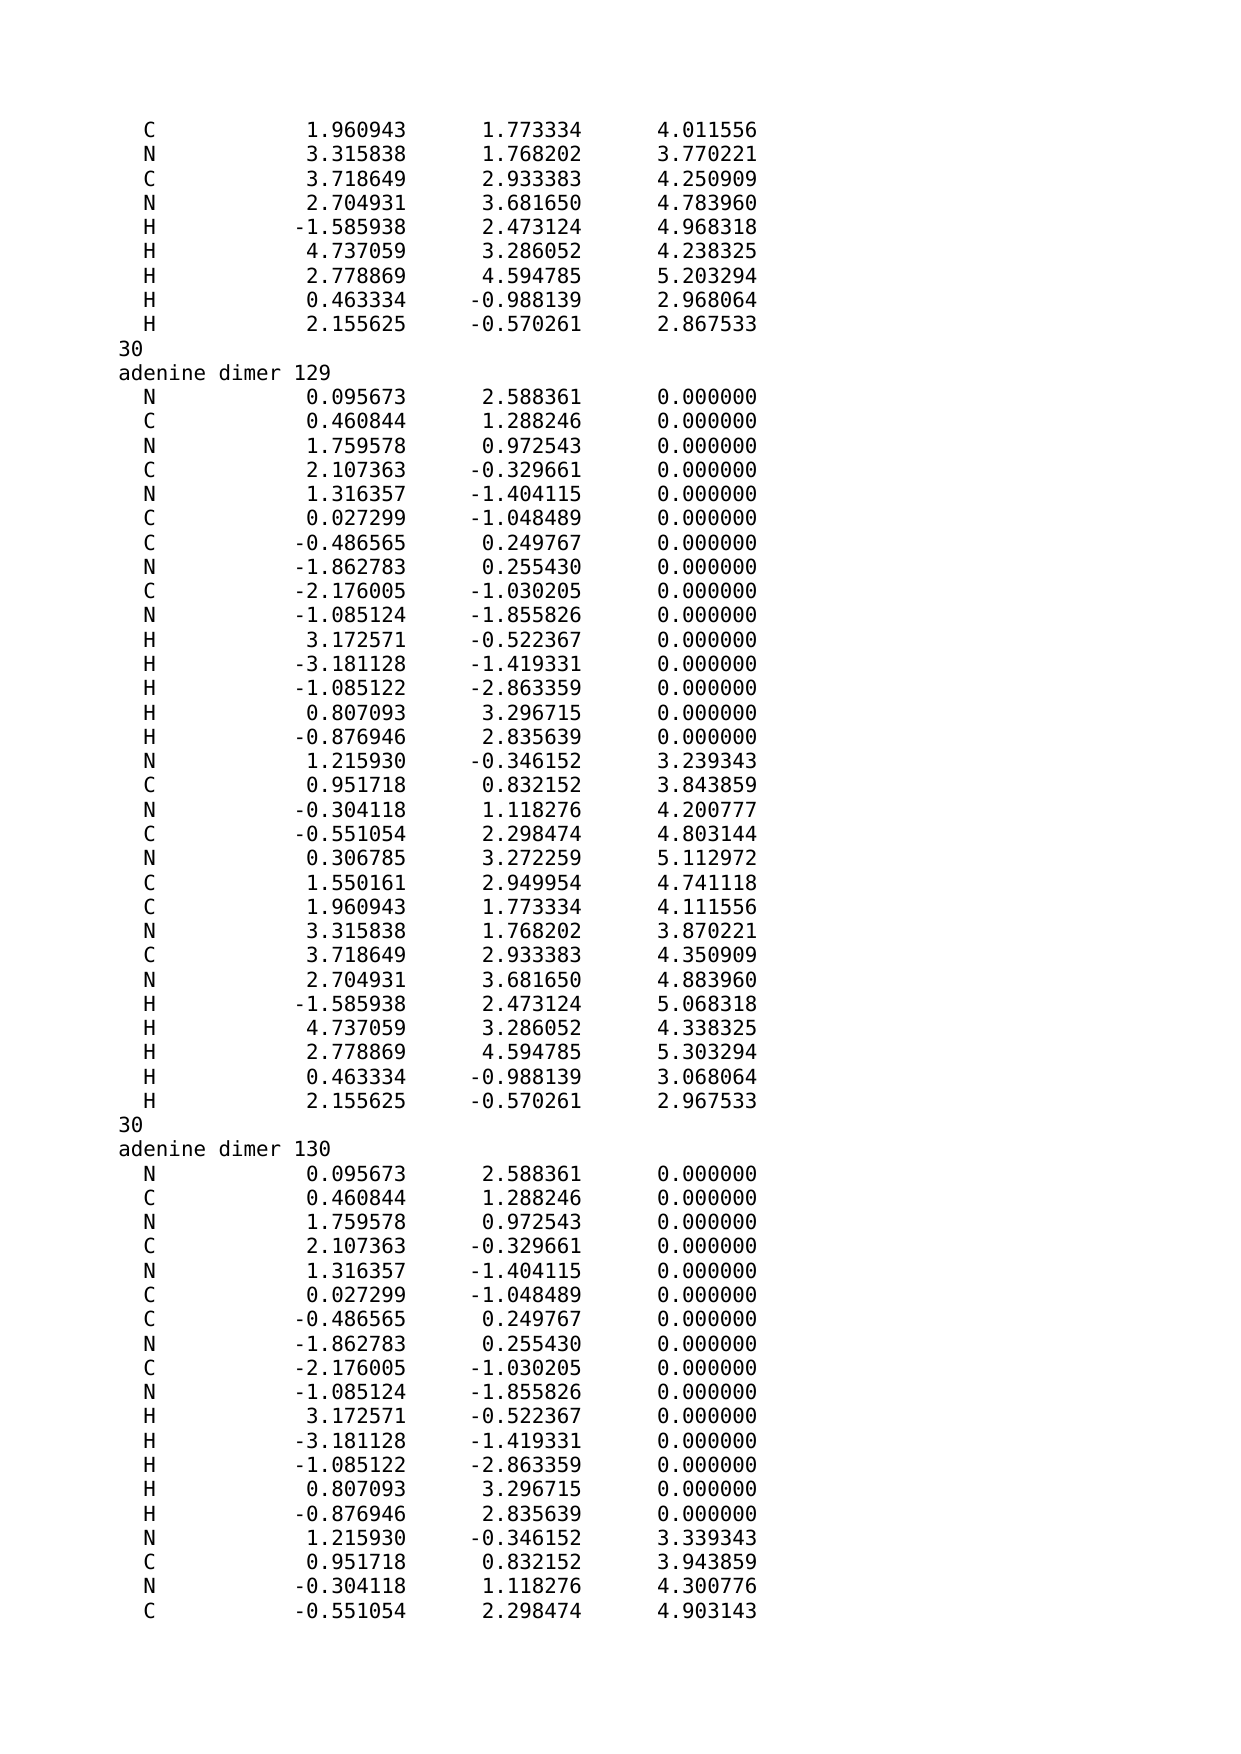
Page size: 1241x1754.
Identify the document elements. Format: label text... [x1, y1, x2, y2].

text C 0.460844 1.288246 0.000000 [118, 409, 1122, 434]
text N -1.862783 0.255430 0.000000 [118, 1332, 1122, 1356]
text H -1.085122 -2.863359 0.000000 [118, 1453, 1122, 1477]
text C 1.960943 1.773334 4.011556 [118, 118, 1122, 142]
text H 3.172571 -0.522367 0.000000 [118, 1404, 1122, 1429]
text C 3.718649 2.933383 4.250909 [118, 167, 1122, 191]
text H 2.155625 -0.570261 2.867533 [118, 312, 1122, 337]
text H 4.737059 3.286052 4.338325 [118, 1016, 1122, 1040]
text H 4.737059 3.286052 4.238325 [118, 239, 1122, 264]
text H 0.463334 -0.988139 2.968064 [118, 288, 1122, 312]
text N -0.304118 1.118276 4.200777 [118, 798, 1122, 822]
text H -0.876946 2.835639 0.000000 [118, 1502, 1122, 1526]
text N 3.315838 1.768202 3.770221 [118, 142, 1122, 167]
text N -1.085124 -1.855826 0.000000 [118, 1380, 1122, 1404]
text N 1.316357 -1.404115 0.000000 [118, 1259, 1122, 1283]
text N 2.704931 3.681650 4.883960 [118, 968, 1122, 992]
text H 0.807093 3.296715 0.000000 [118, 1477, 1122, 1502]
text C 0.951718 0.832152 3.843859 [118, 773, 1122, 798]
text H -1.585938 2.473124 4.968318 [118, 215, 1122, 239]
text N -1.085124 -1.855826 0.000000 [118, 603, 1122, 628]
text N -1.862783 0.255430 0.000000 [118, 555, 1122, 579]
text C -0.486565 0.249767 0.000000 [118, 531, 1122, 555]
text C -2.176005 -1.030205 0.000000 [118, 1356, 1122, 1380]
text H -1.585938 2.473124 5.068318 [118, 992, 1122, 1016]
text C 0.951718 0.832152 3.943859 [118, 1550, 1122, 1574]
text N 1.316357 -1.404115 0.000000 [118, 482, 1122, 506]
text N 3.315838 1.768202 3.870221 [118, 919, 1122, 943]
text H 0.463334 -0.988139 3.068064 [118, 1065, 1122, 1089]
text C 0.027299 -1.048489 0.000000 [118, 1283, 1122, 1307]
text H 2.778869 4.594785 5.303294 [118, 1040, 1122, 1065]
text N 1.215930 -0.346152 3.239343 [118, 749, 1122, 773]
text C 1.960943 1.773334 4.111556 [118, 895, 1122, 919]
text C -0.551054 2.298474 4.903143 [118, 1599, 1122, 1623]
text C 0.027299 -1.048489 0.000000 [118, 506, 1122, 531]
text H 0.807093 3.296715 0.000000 [118, 701, 1122, 725]
text C 0.460844 1.288246 0.000000 [118, 1186, 1122, 1210]
text C -0.551054 2.298474 4.803144 [118, 822, 1122, 846]
text C 3.718649 2.933383 4.350909 [118, 943, 1122, 968]
text N 0.306785 3.272259 5.112972 [118, 846, 1122, 871]
text N 2.704931 3.681650 4.783960 [118, 191, 1122, 215]
text C -2.176005 -1.030205 0.000000 [118, 579, 1122, 603]
text C 2.107363 -0.329661 0.000000 [118, 1234, 1122, 1259]
text 30 [118, 1113, 1122, 1137]
text 30 [118, 337, 1122, 361]
text C 1.550161 2.949954 4.741118 [118, 871, 1122, 895]
text H 3.172571 -0.522367 0.000000 [118, 628, 1122, 652]
text H -3.181128 -1.419331 0.000000 [118, 652, 1122, 676]
text H -1.085122 -2.863359 0.000000 [118, 676, 1122, 701]
text N 1.759578 0.972543 0.000000 [118, 1210, 1122, 1234]
text adenine dimer 130 [118, 1137, 1122, 1162]
text H 2.778869 4.594785 5.203294 [118, 264, 1122, 288]
text N 0.095673 2.588361 0.000000 [118, 1162, 1122, 1186]
text H 2.155625 -0.570261 2.967533 [118, 1089, 1122, 1113]
text N 0.095673 2.588361 0.000000 [118, 385, 1122, 409]
text N -0.304118 1.118276 4.300776 [118, 1574, 1122, 1599]
text C 2.107363 -0.329661 0.000000 [118, 458, 1122, 482]
text N 1.215930 -0.346152 3.339343 [118, 1526, 1122, 1550]
text C -0.486565 0.249767 0.000000 [118, 1307, 1122, 1332]
text H -0.876946 2.835639 0.000000 [118, 725, 1122, 749]
text N 1.759578 0.972543 0.000000 [118, 434, 1122, 458]
text H -3.181128 -1.419331 0.000000 [118, 1429, 1122, 1453]
text adenine dimer 129 [118, 361, 1122, 385]
